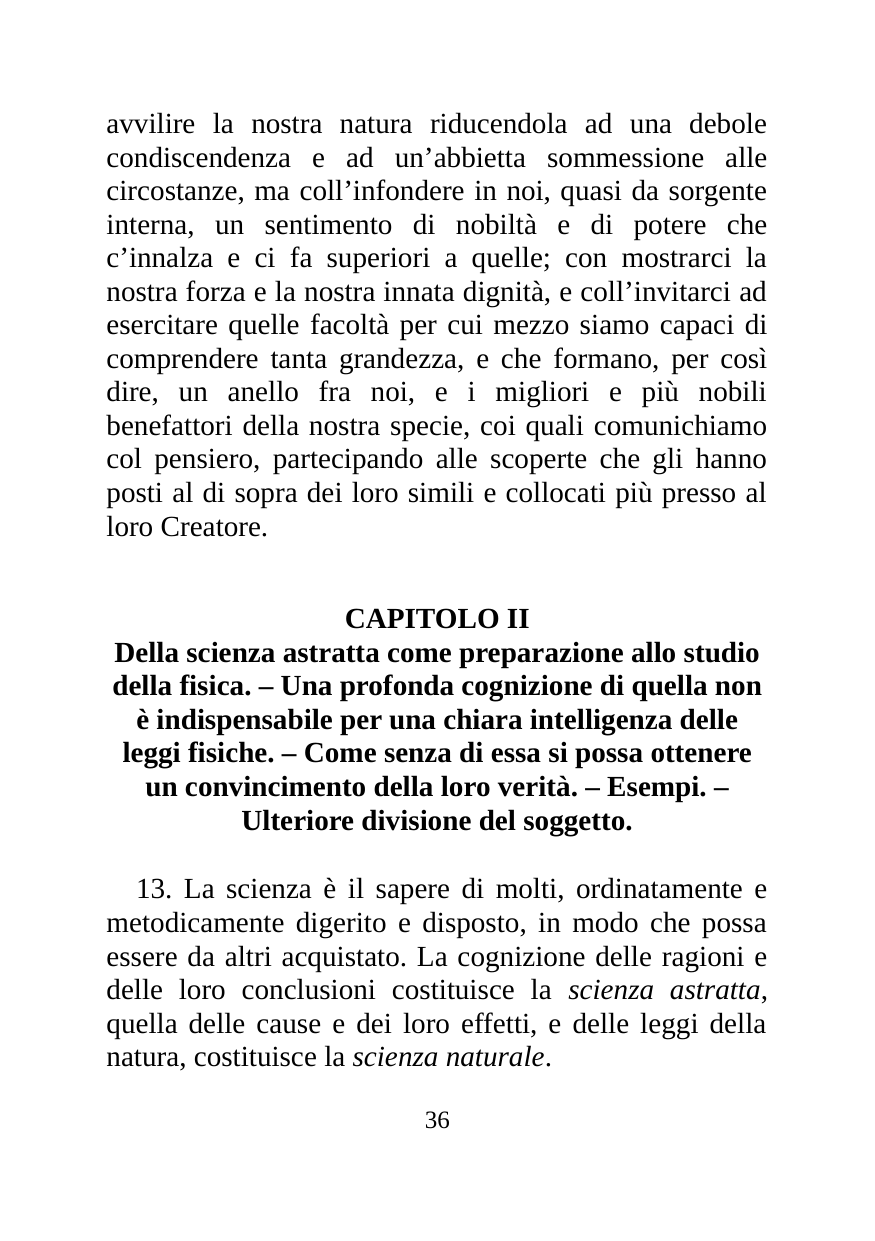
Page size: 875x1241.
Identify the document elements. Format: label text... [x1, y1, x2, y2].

subtitle CAPITOLO II Della scienza astratta come preparazione allo studio della fisica. – Una profonda cognizione di quella non è indispensabile per una chiara intelligenza delle leggi fisiche. – Come senza di essa si possa ottenere un convincimento della loro verità. – Esempi. – Ulteriore divisione del soggetto. [106, 601, 768, 836]
text avvilire la nostra natura riducendola ad una debole condiscendenza e ad un’abbietta sommessione alle circostanze, ma coll’infondere in noi, quasi da sorgente interna, un sentimento di nobiltà e di potere che c’innalza e ci fa superiori a quelle; con mostrarci la nostra forza e la nostra innata dignità, e coll’invitarci ad esercitare quelle facoltà per cui mezzo siamo capaci di comprendere tanta grandezza, e che formano, per così dire, un anello fra noi, e i migliori e più nobili benefattori della nostra specie, coi quali comunichiamo col pensiero, partecipando alle scoperte che gli hanno posti al di sopra dei loro simili e collocati più presso al loro Creatore. [106, 106, 768, 542]
text 13. La scienza è il sapere di molti, ordinatamente e metodicamente digerito e disposto, in modo che possa essere da altri acquistato. La cognizione delle ragioni e delle loro conclusioni costituisce la scienza astratta, quella delle cause e dei loro effetti, e delle leggi della natura, costituisce la scienza naturale. [106, 872, 768, 1073]
